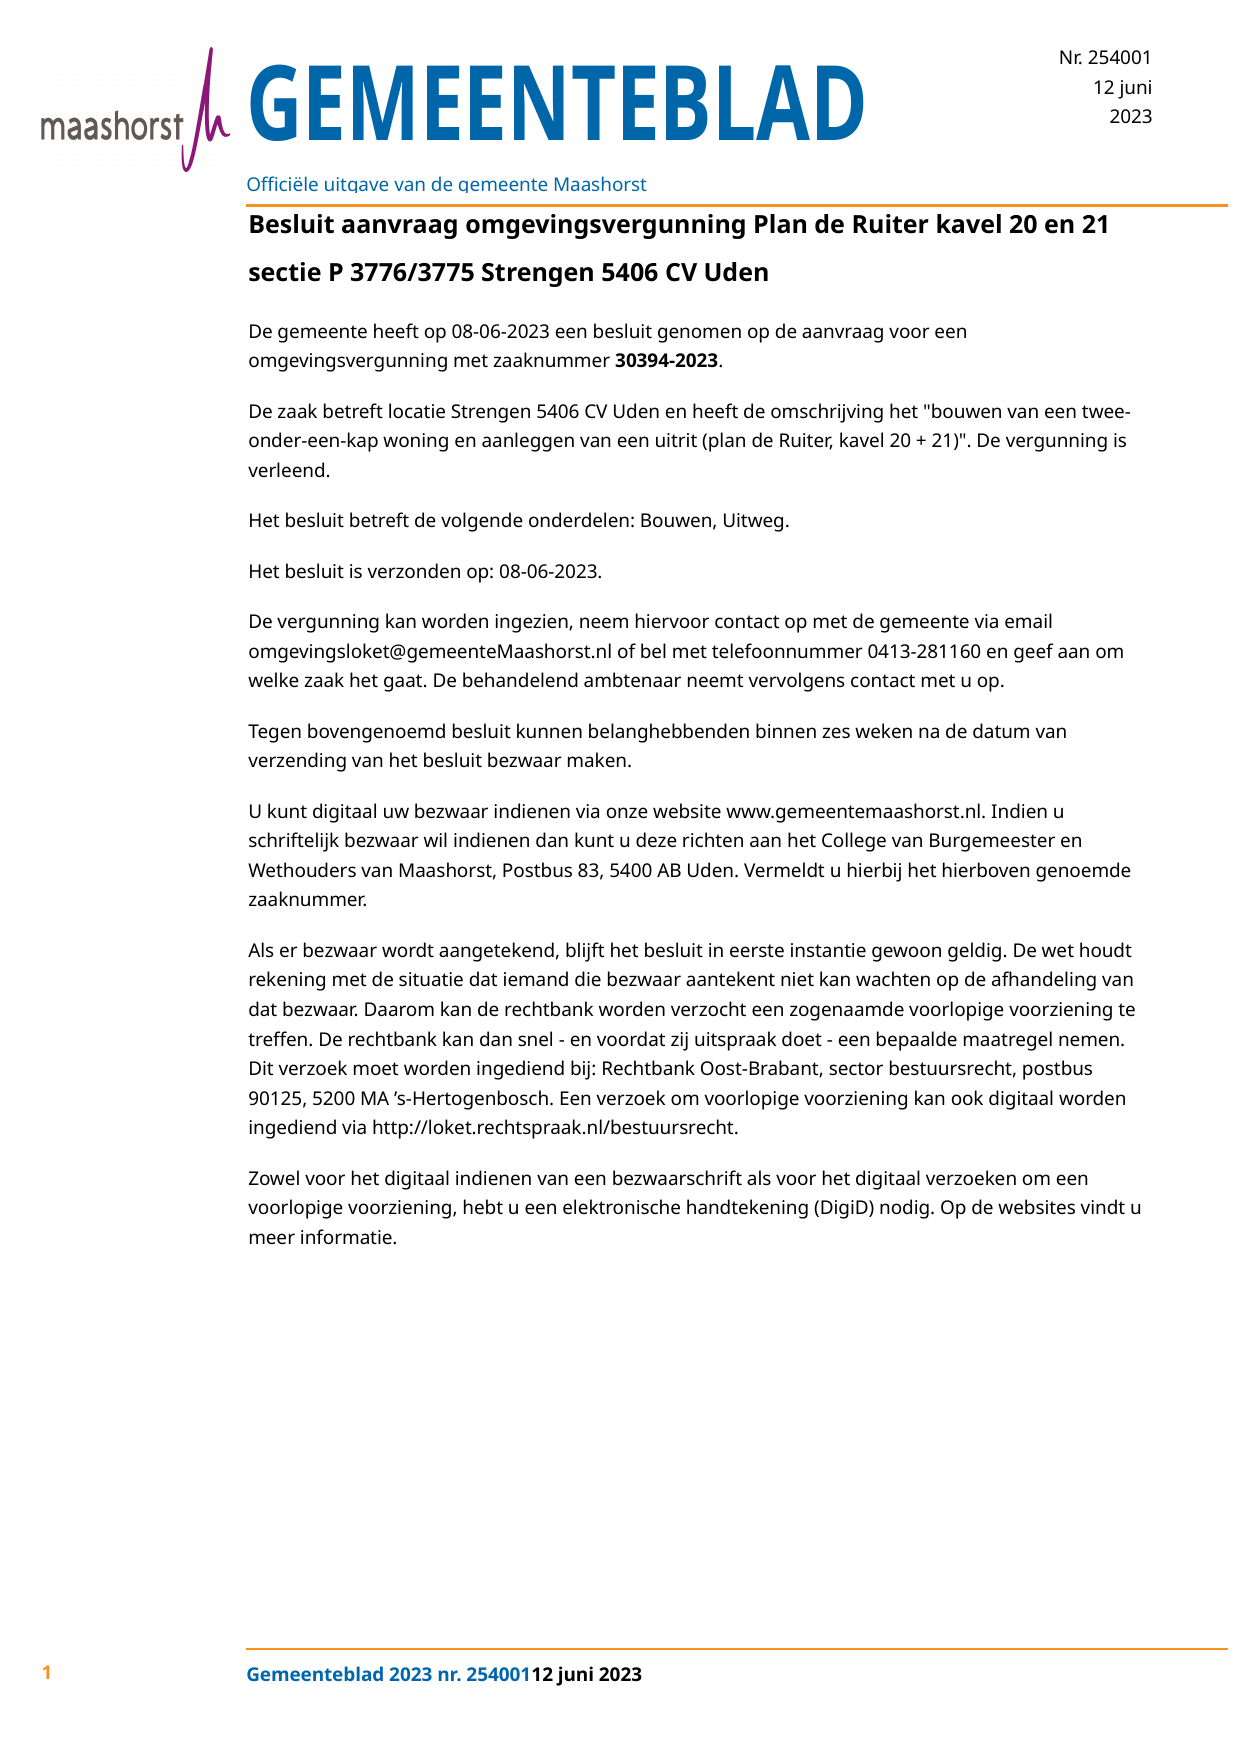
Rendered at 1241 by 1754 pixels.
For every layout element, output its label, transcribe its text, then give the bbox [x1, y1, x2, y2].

text Het besluit is verzonden op: 08-06-2023. [248, 558, 1152, 584]
text U kunt digitaal uw bezwaar indienen via onze website www.gemeentemaashorst.nl. Indien u schriftelijk bezwaar wil indienen dan kunt u deze richten aan het College van Burgemeester en Wethouders van Maashorst, Postbus 83, 5400 AB Uden. Vermeldt u hierbij het hierboven genoemde zaaknummer. [248, 798, 1152, 912]
text Besluit aanvraag omgevingsvergunning Plan de Ruiter kavel 20 en 21 sectie P 3776/3775 Strengen 5406 CV Uden [248, 207, 1152, 288]
text Zowel voor het digitaal indienen van een bezwaarschrift als voor het digitaal verzoeken om een voorlopige voorziening, hebt u een elektronische handtekening (DigiD) nodig. Op de websites vindt u meer informatie. [248, 1165, 1152, 1250]
picture [41, 47, 231, 172]
text Het besluit betreft de volgende onderdelen: Bouwen, Uitweg. [248, 507, 1152, 533]
text De vergunning kan worden ingezien, neem hiervoor contact op met de gemeente via email omgevingsloket@gemeenteMaashorst.nl of bel met telefoonnummer 0413-281160 en geef aan om welke zaak het gaat. De behandelend ambtenaar neemt vervolgens contact met u op. [248, 608, 1152, 693]
text De zaak betreft locatie Strengen 5406 CV Uden en heeft de omschrijving het "bouwen van een twee-onder-een-kap woning en aanleggen van een uitrit (plan de Ruiter, kavel 20 + 21)". De vergunning is verleend. [248, 398, 1152, 483]
text Als er bezwaar wordt aangetekend, blijft het besluit in eerste instantie gewoon geldig. De wet houdt rekening met de situatie dat iemand die bezwaar aantekent niet kan wachten op de afhandeling van dat bezwaar. Daarom kan de rechtbank worden verzocht een zogenaamde voorlopige voorziening te treffen. De rechtbank kan dan snel - en voordat zij uitspraak doet - een bepaalde maatregel nemen. Dit verzoek moet worden ingediend bij: Rechtbank Oost-Brabant, sector bestuursrecht, postbus 90125, 5200 MA ’s-Hertogenbosch. Een verzoek om voorlopige voorziening kan ook digitaal worden ingediend via http://loket.rechtspraak.nl/bestuursrecht. [248, 937, 1152, 1140]
text De gemeente heeft op 08-06-2023 een besluit genomen op de aanvraag voor een omgevingsvergunning met zaaknummer 30394-2023. [248, 318, 1152, 373]
text Tegen bovengenoemd besluit kunnen belanghebbenden binnen zes weken na de datum van verzending van het besluit bezwaar maken. [248, 718, 1152, 773]
